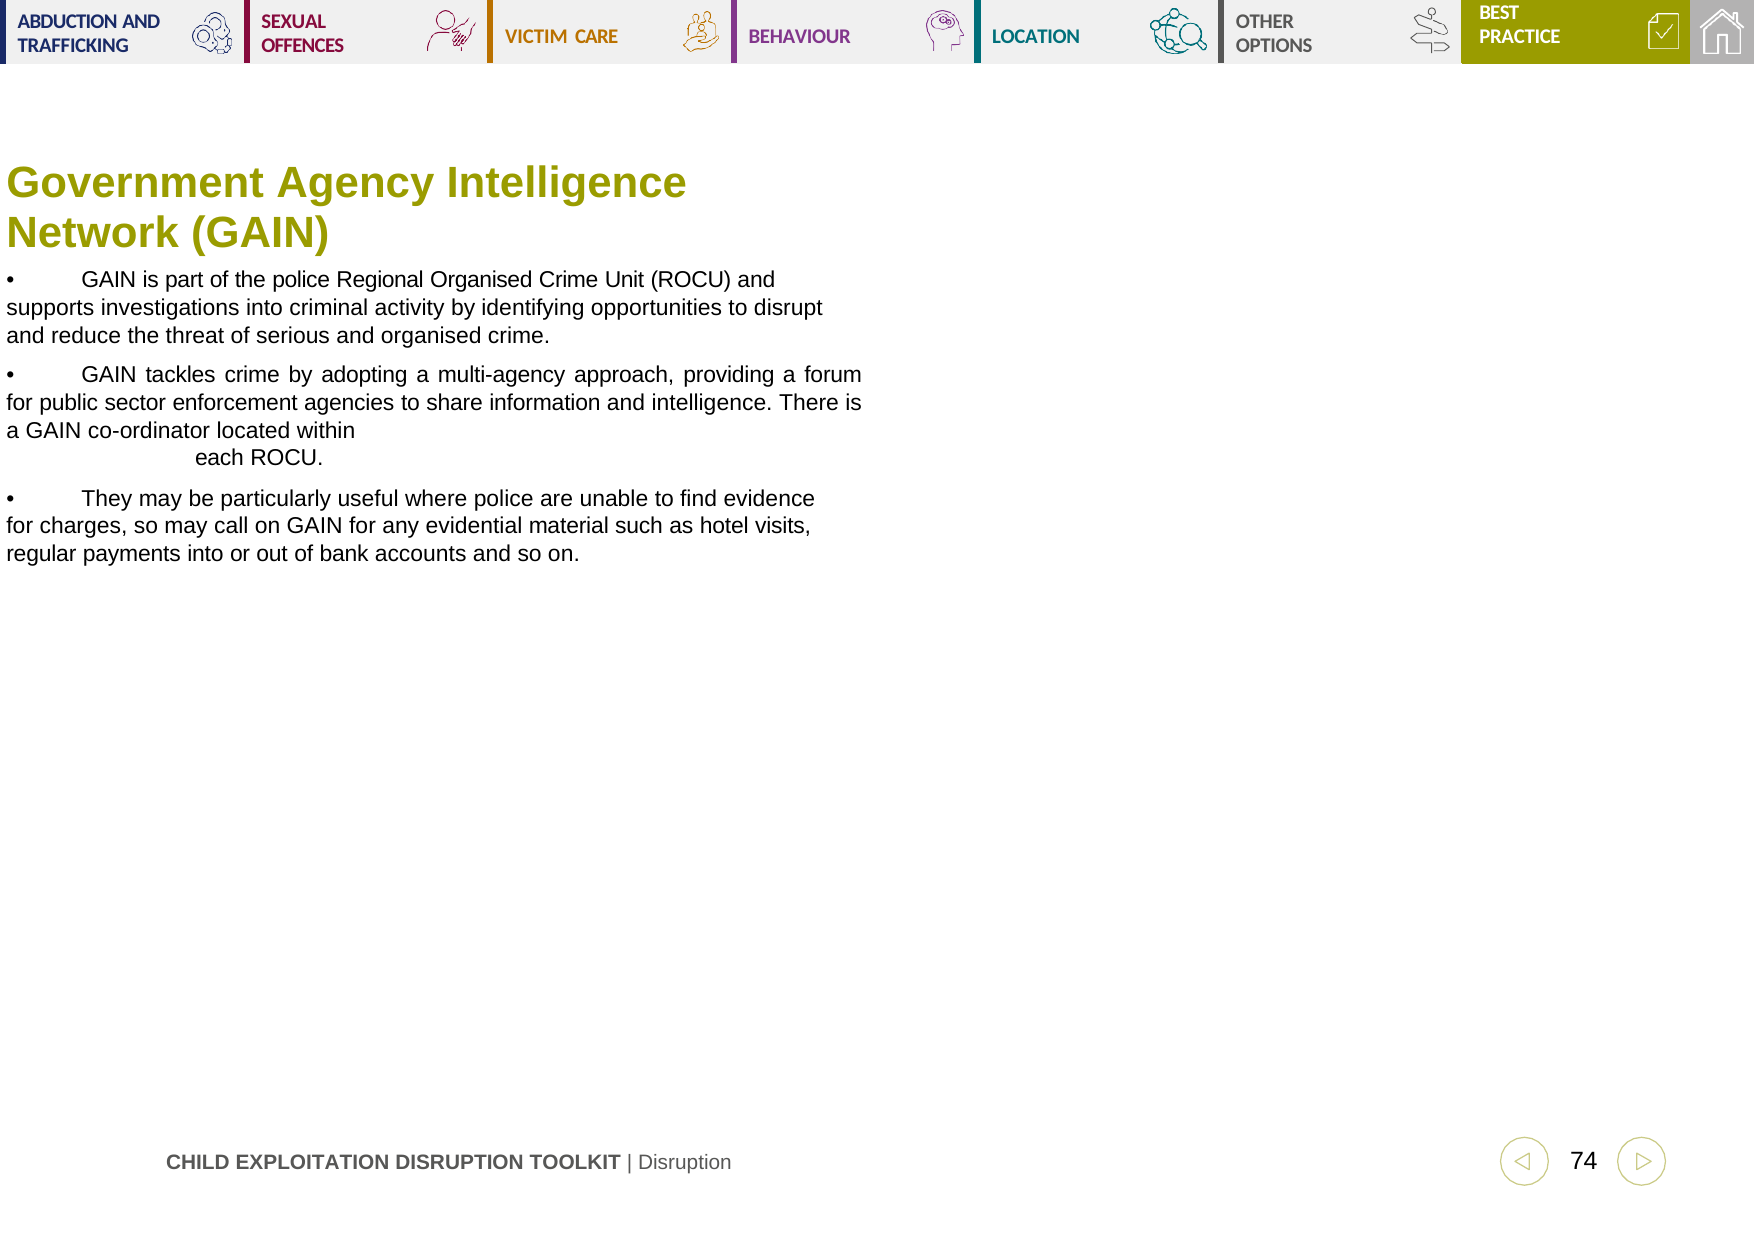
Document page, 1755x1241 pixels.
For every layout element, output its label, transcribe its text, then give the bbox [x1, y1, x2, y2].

text each ROCU. [195, 445, 1702, 471]
list GAIN tackles crime by adopting a multi-agency approach, providing a forum for public sector enforcement agencies to share information and intelligence. There is a GAIN co-ordinator located within [6, 361, 863, 443]
list GAIN is part of the police Regional Organised Crime Unit (ROCU) and supports investigations into criminal activity by identifying opportunities to disrupt and reduce the threat of serious and organised crime. [6, 266, 833, 348]
list They may be particularly useful where police are unable to find evidence for charges, so may call on GAIN for any evidential material such as hotel visits, regular payments into or out of bank accounts and so on. [6, 484, 834, 567]
subtitle Government Agency Intelligence Network (GAIN) [6, 158, 862, 256]
